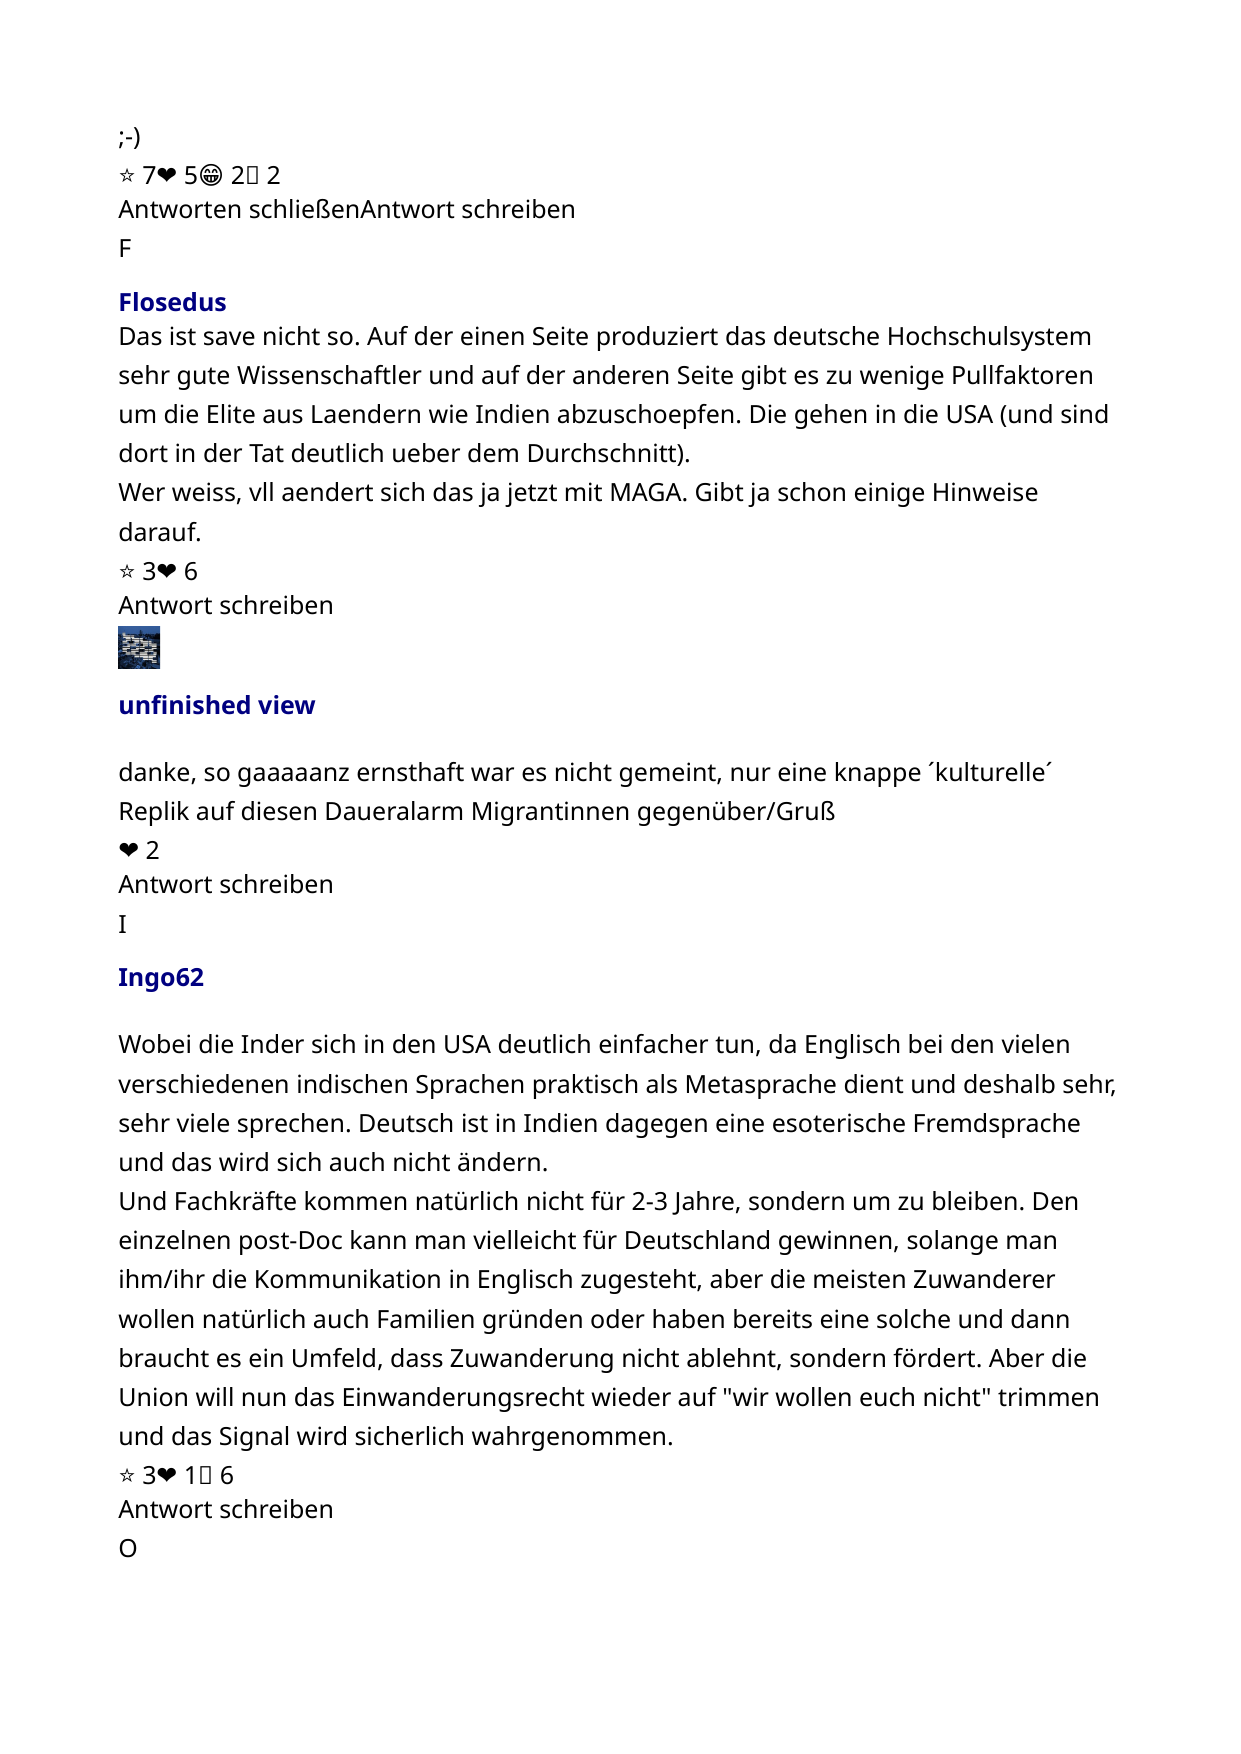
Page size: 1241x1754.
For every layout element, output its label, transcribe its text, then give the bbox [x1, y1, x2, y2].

text I [118, 906, 1122, 940]
text ⭐️ 3❤️ 6 [118, 553, 1122, 587]
subtitle Ingo62 [118, 960, 1122, 994]
text F [118, 231, 1122, 264]
text ;-) [118, 118, 1122, 152]
text danke, so gaaaaanz ernsthaft war es nicht gemeint, nur eine knappe ´kulturelle´ Replik auf diesen Daueralarm Migrantinnen gegenüber/Gruß [118, 755, 1122, 828]
text Wer weiss, vll aendert sich das ja jetzt mit MAGA. Gibt ja schon einige Hinweise darauf. [118, 475, 1122, 548]
text Antwort schreiben [118, 867, 1122, 901]
text Antworten schließenAntwort schreiben [118, 191, 1122, 225]
text ⭐️ 3❤️ 1🙁 6 [118, 1458, 1122, 1492]
text ⭐️ 7❤️ 5😁 2🤨 2 [118, 157, 1122, 191]
text O [118, 1531, 1122, 1565]
text Und Fachkräfte kommen natürlich nicht für 2-3 Jahre, sondern um zu bleiben. Den einzelnen post-Doc kann man vielleicht für Deutschland gewinnen, solange man ihm/ihr die Kommunikation in Englisch zugesteht, aber die meisten Zuwanderer wollen natürlich auch Familien gründen oder haben bereits eine solche und dann braucht es ein Umfeld, dass Zuwanderung nicht ablehnt, sondern fördert. Aber die Union will nun das Einwanderungsrecht wieder auf "wir wollen euch nicht" trimmen und das Signal wird sicherlich wahrgenommen. [118, 1184, 1122, 1453]
text ❤️ 2 [118, 833, 1122, 867]
subtitle unfinished view [118, 688, 1122, 722]
text Antwort schreiben [118, 587, 1122, 621]
picture [118, 626, 161, 669]
subtitle Flosedus [118, 284, 1122, 318]
text Antwort schreiben [118, 1492, 1122, 1526]
text Wobei die Inder sich in den USA deutlich einfacher tun, da Englisch bei den vielen verschiedenen indischen Sprachen praktisch als Metasprache dient und deshalb sehr, sehr viele sprechen. Deutsch ist in Indien dagegen eine esoterische Fremdsprache und das wird sich auch nicht ändern. [118, 1027, 1122, 1179]
text Das ist save nicht so. Auf der einen Seite produziert das deutsche Hochschulsystem sehr gute Wissenschaftler und auf der anderen Seite gibt es zu wenige Pullfaktoren um die Elite aus Laendern wie Indien abzuschoepfen. Die gehen in die USA (und sind dort in der Tat deutlich ueber dem Durchschnitt). [118, 318, 1122, 470]
